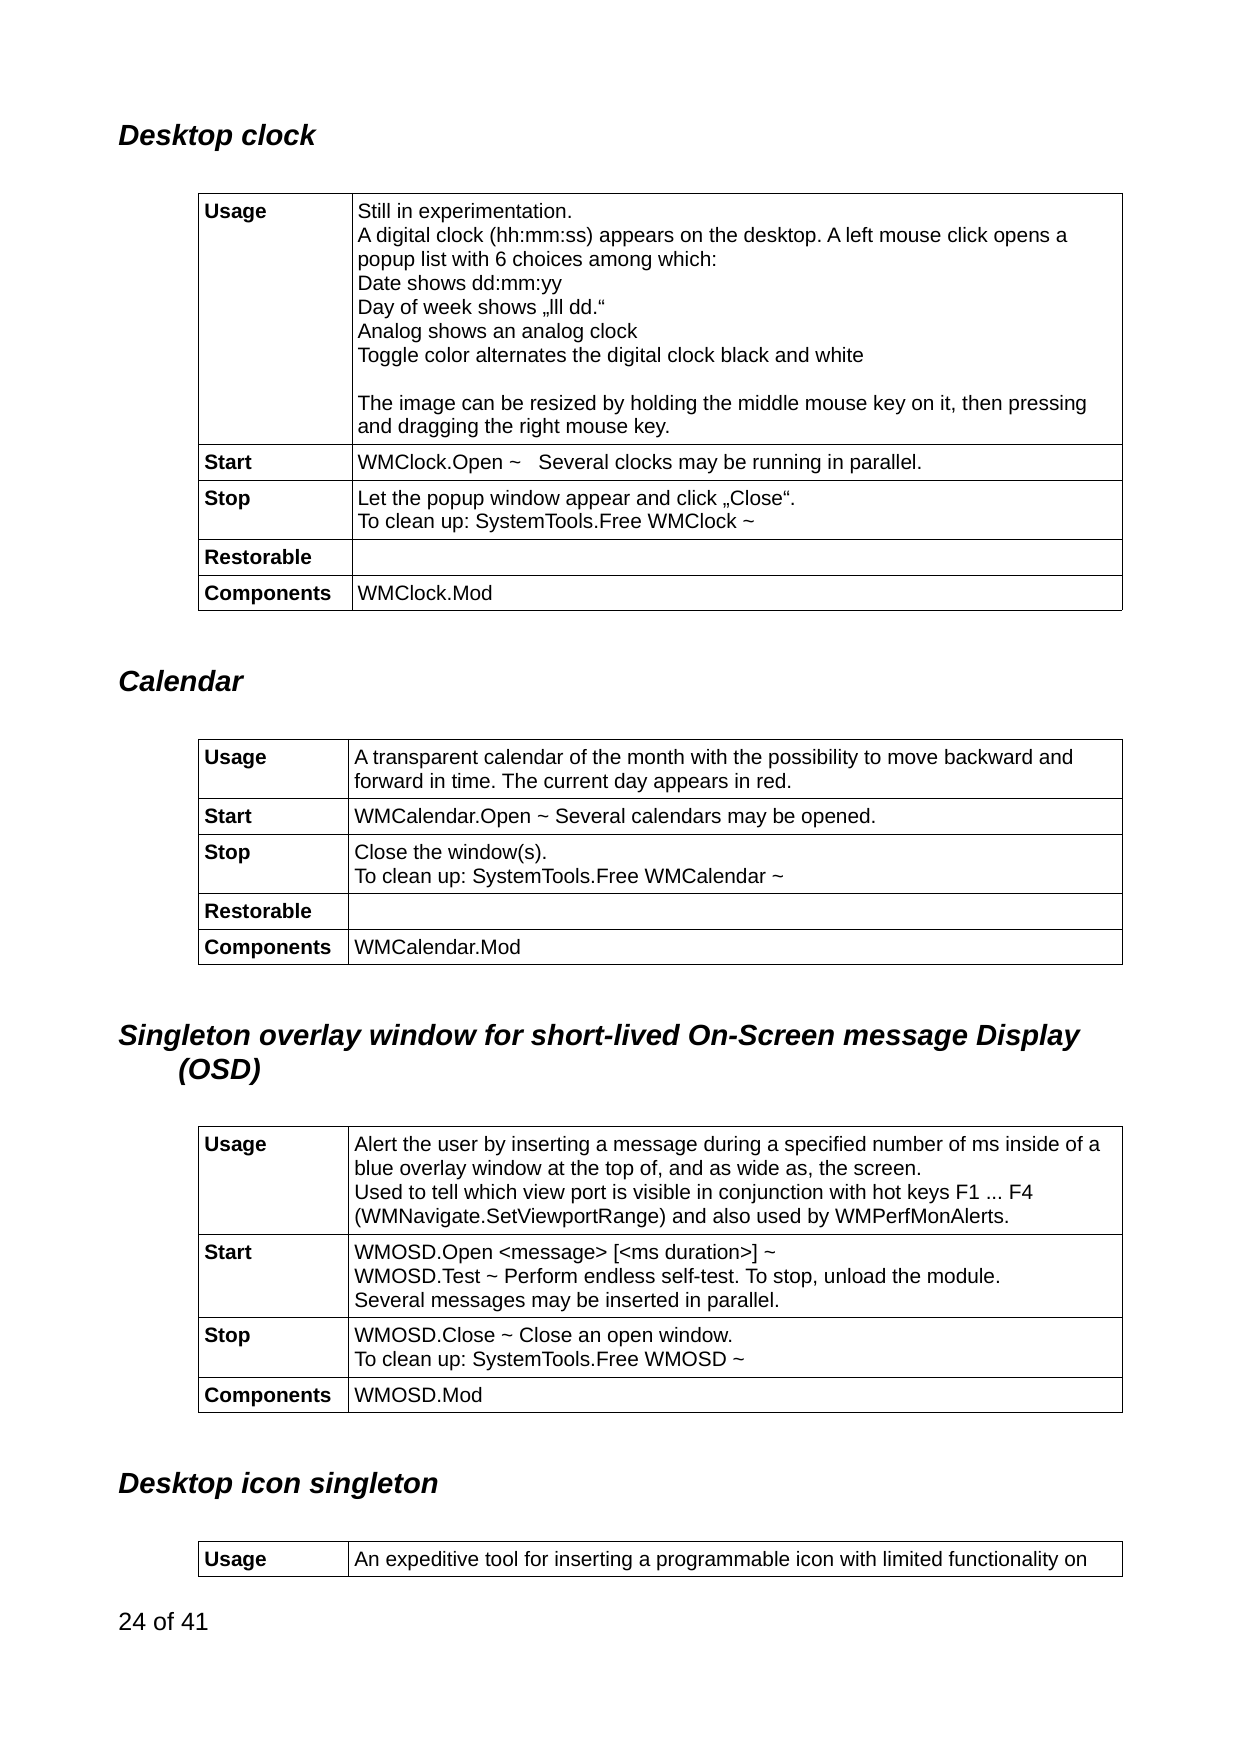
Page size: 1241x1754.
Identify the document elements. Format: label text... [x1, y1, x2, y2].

table_header An expeditive tool for inserting a programmable icon with limited functionality on [349, 1542, 1122, 1576]
table_cell Restorable [199, 540, 352, 574]
table_header Usage [199, 740, 348, 798]
table_cell WMOSD.Open <message> [<ms duration>] ~ WMOSD.Test ~ Perform endless self-test. To stop, unload the module. Several messages may be inserted in parallel. [349, 1235, 1122, 1317]
table_cell WMCalendar.Open ~ Several calendars may be opened. [349, 799, 1122, 834]
table_header Still in experimentation. A digital clock (hh:mm:ss) appears on the desktop. A left mouse click opens a popup list with 6 choices among which: Date shows dd:mm:yy Day of week shows „lll dd.“ Analog shows an analog clock Toggle color alternates the digital clock black and white The image can be resized by holding the middle mouse key on it, then pressing and dragging the right mouse key. [353, 194, 1122, 444]
table_cell WMClock.Open ~ Several clocks may be running in parallel. [353, 445, 1122, 479]
subtitle Desktop icon singleton [118, 1466, 1122, 1500]
table_cell Start [199, 1235, 348, 1317]
subtitle Desktop clock [118, 118, 1122, 152]
table_cell Restorable [199, 894, 348, 929]
table_cell WMOSD.Mod [349, 1378, 1122, 1412]
table_cell Let the popup window appear and click „Close“. To clean up: SystemTools.Free WMClock ~ [353, 481, 1122, 539]
table_cell Components [199, 1378, 348, 1412]
table_cell [353, 540, 1122, 574]
table_header Usage [199, 194, 352, 444]
table_cell WMOSD.Close ~ Close an open window. To clean up: SystemTools.Free WMOSD ~ [349, 1318, 1122, 1377]
table_cell [349, 894, 1122, 929]
table_cell Start [199, 445, 352, 479]
subtitle Singleton overlay window for short-lived On-Screen message Display (OSD) [118, 1018, 1122, 1085]
table_header Usage [199, 1127, 348, 1234]
table_cell Stop [199, 835, 348, 893]
table_cell WMClock.Mod [353, 576, 1122, 610]
table_cell Stop [199, 1318, 348, 1377]
table_cell Stop [199, 481, 352, 539]
table_cell WMCalendar.Mod [349, 930, 1122, 964]
table_cell Close the window(s). To clean up: SystemTools.Free WMCalendar ~ [349, 835, 1122, 893]
subtitle Calendar [118, 664, 1122, 697]
table_cell Start [199, 799, 348, 834]
table_header Alert the user by inserting a message during a specified number of ms inside of a blue overlay window at the top of, and as wide as, the screen. Used to tell which view port is visible in conjunction with hot keys F1 ... F4 (WMNavigate.SetViewportRange) and also used by WMPerfMonAlerts. [349, 1127, 1122, 1234]
table_cell Components [199, 576, 352, 610]
table_cell Components [199, 930, 348, 964]
table_header Usage [199, 1542, 348, 1576]
table_header A transparent calendar of the month with the possibility to move backward and forward in time. The current day appears in red. [349, 740, 1122, 798]
